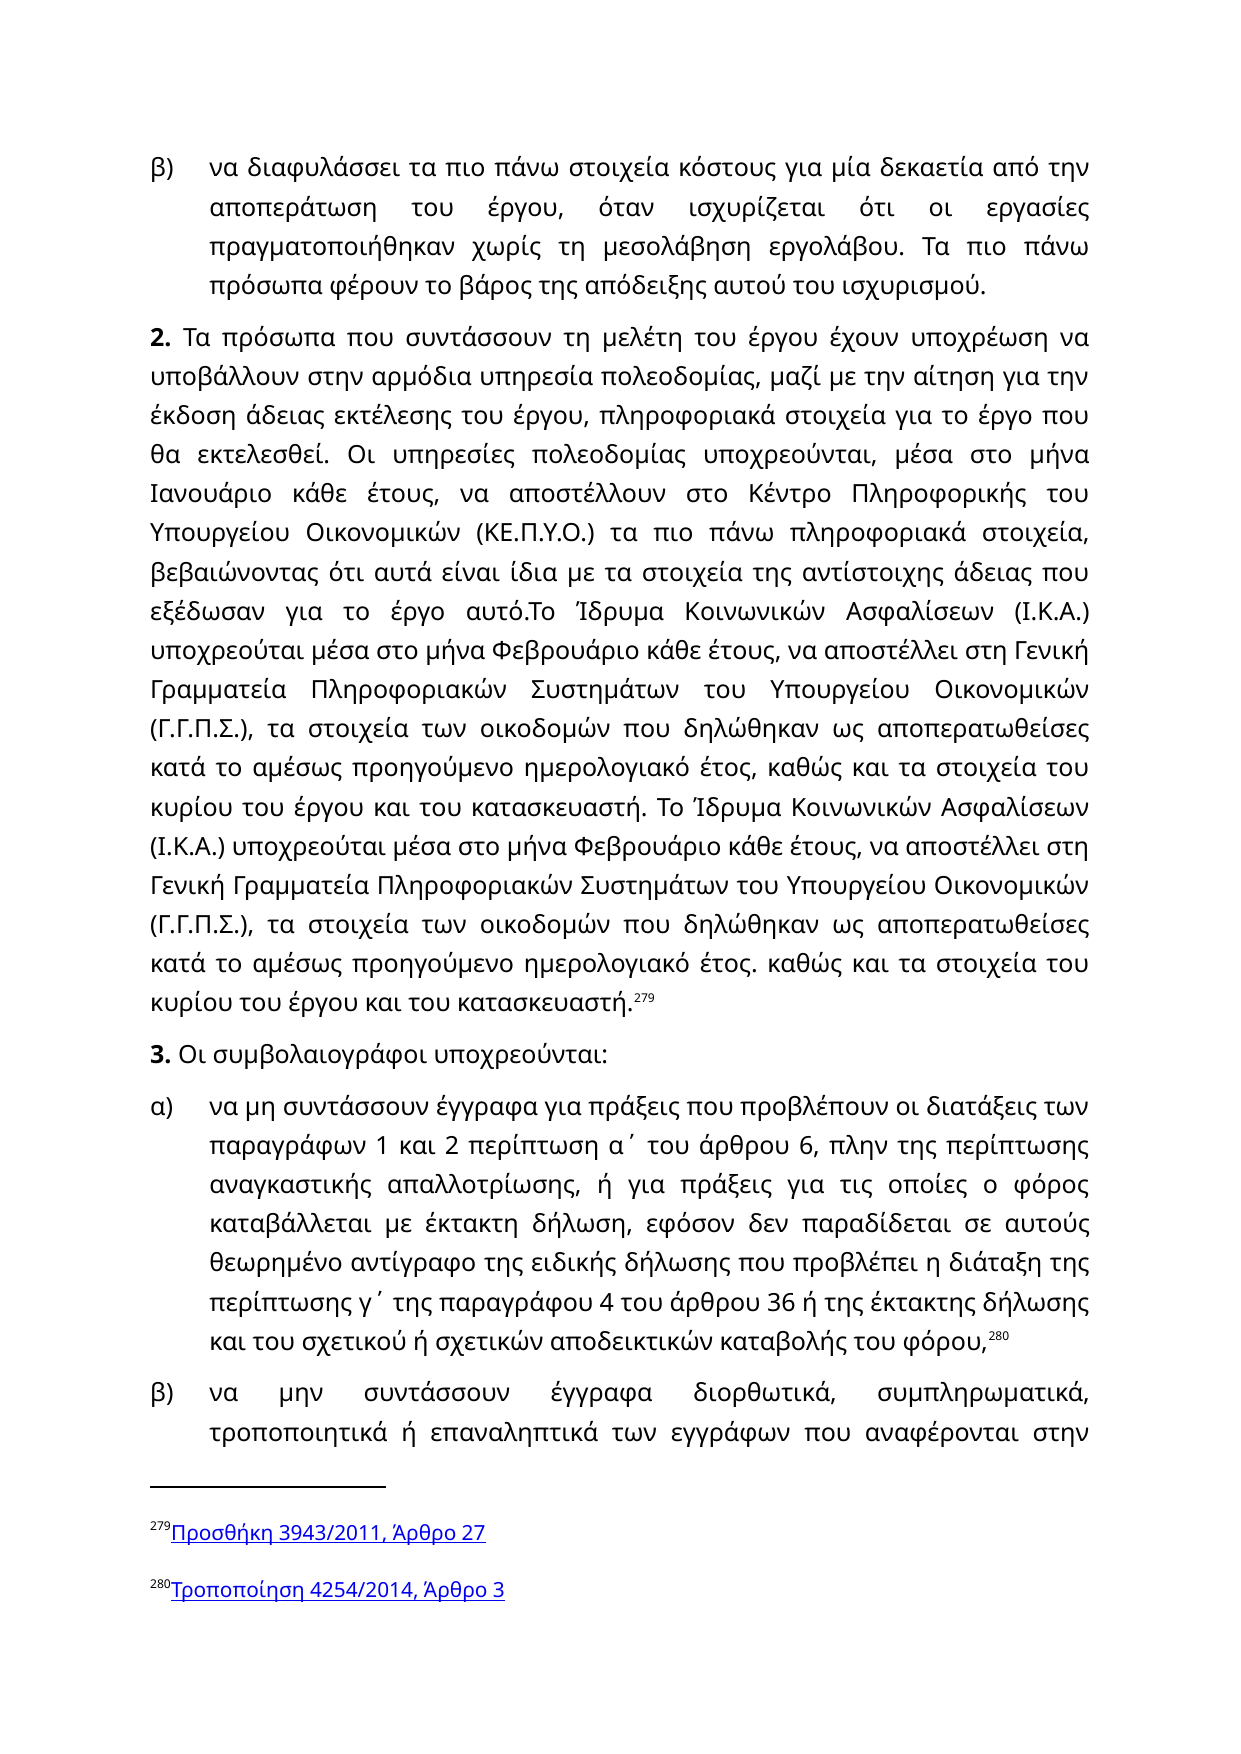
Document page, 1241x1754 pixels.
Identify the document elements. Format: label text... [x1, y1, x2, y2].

text Τροποποίηση 4254/2014, Άρθρο 3 [150, 1576, 1090, 1604]
list α) να μη συντάσσουν έγγραφα για πράξεις που προβλέπουν οι διατάξεις των παραγράφων 1 και 2 περίπτωση α΄ του άρθρου 6, πλην της περίπτωσης αναγκαστικής απαλλοτρίωσης, ή για πράξεις για τις οποίες ο φόρος καταβάλλεται με έκτακτη δήλωση, εφόσον δεν παραδίδεται σε αυτούς θεωρημένο αντίγραφο της ειδικής δήλωσης που προβλέπει η διάταξη της περίπτωσης γ΄ της παραγράφου 4 του άρθρου 36 ή της έκτακτης δήλωσης και του σχετικού ή σχετικών αποδεικτικών καταβολής του φόρου, [150, 1088, 1090, 1357]
text 2. Τα πρόσωπα που συντάσσουν τη μελέτη του έργου έχουν υποχρέωση να υποβάλλουν στην αρμόδια υπηρεσία πολεοδομίας, μαζί με την αίτηση για την έκδοση άδειας εκτέλεσης του έργου, πληροφοριακά στοιχεία για το έργο που θα εκτελεσθεί. Οι υπηρεσίες πολεοδομίας υποχρεούνται, μέσα στο μήνα Ιανουάριο κάθε έτους, να αποστέλλουν στο Κέντρο Πληροφορικής του Υπουργείου Οικονομικών (ΚΕ.Π.Υ.Ο.) τα πιο πάνω πληροφοριακά στοιχεία, βεβαιώνοντας ότι αυτά είναι ίδια με τα στοιχεία της αντίστοιχης άδειας που εξέδωσαν για το έργο αυτό.Το Ίδρυμα Κοινωνικών Ασφαλίσεων (Ι.Κ.Α.) υποχρεούται μέσα στο μήνα Φεβρουάριο κάθε έτους, να αποστέλλει στη Γενική Γραμματεία Πληροφοριακών Συστημάτων του Υπουργείου Οικονομικών (Γ.Γ.Π.Σ.), τα στοιχεία των οικοδομών που δηλώθηκαν ως αποπερατωθείσες κατά το αμέσως προηγούμενο ημερολογιακό έτος, καθώς και τα στοιχεία του κυρίου του έργου και του κατασκευαστή. Το Ίδρυμα Κοινωνικών Ασφαλίσεων (Ι.Κ.Α.) υποχρεούται μέσα στο μήνα Φεβρουάριο κάθε έτους, να αποστέλλει στη Γενική Γραμματεία Πληροφοριακών Συστημάτων του Υπουργείου Οικονομικών (Γ.Γ.Π.Σ.), τα στοιχεία των οικοδομών που δηλώθηκαν ως αποπερατωθείσες κατά το αμέσως προηγούμενο ημερολογιακό έτος. καθώς και τα στοιχεία του κυρίου του έργου και του κατασκευαστή. [150, 319, 1090, 1019]
text 3. Οι συμβολαιογράφοι υποχρεούνται: [150, 1037, 1090, 1071]
list β) να διαφυλάσσει τα πιο πάνω στοιχεία κόστους για μία δεκαετία από την αποπεράτωση του έργου, όταν ισχυρίζεται ότι οι εργασίες πραγματοποιήθηκαν χωρίς τη μεσολάβηση εργολάβου. Τα πιο πάνω πρόσωπα φέρουν το βάρος της απόδειξης αυτού του ισχυρισμού. [150, 150, 1090, 302]
text Προσθήκη 3943/2011, Άρθρο 27 [150, 1518, 1090, 1546]
list β) να μην συντάσσουν έγγραφα διορθωτικά, συμπληρωματικά, τροποποιητικά ή επαναληπτικά των εγγράφων που αναφέρονται στην [150, 1375, 1090, 1448]
